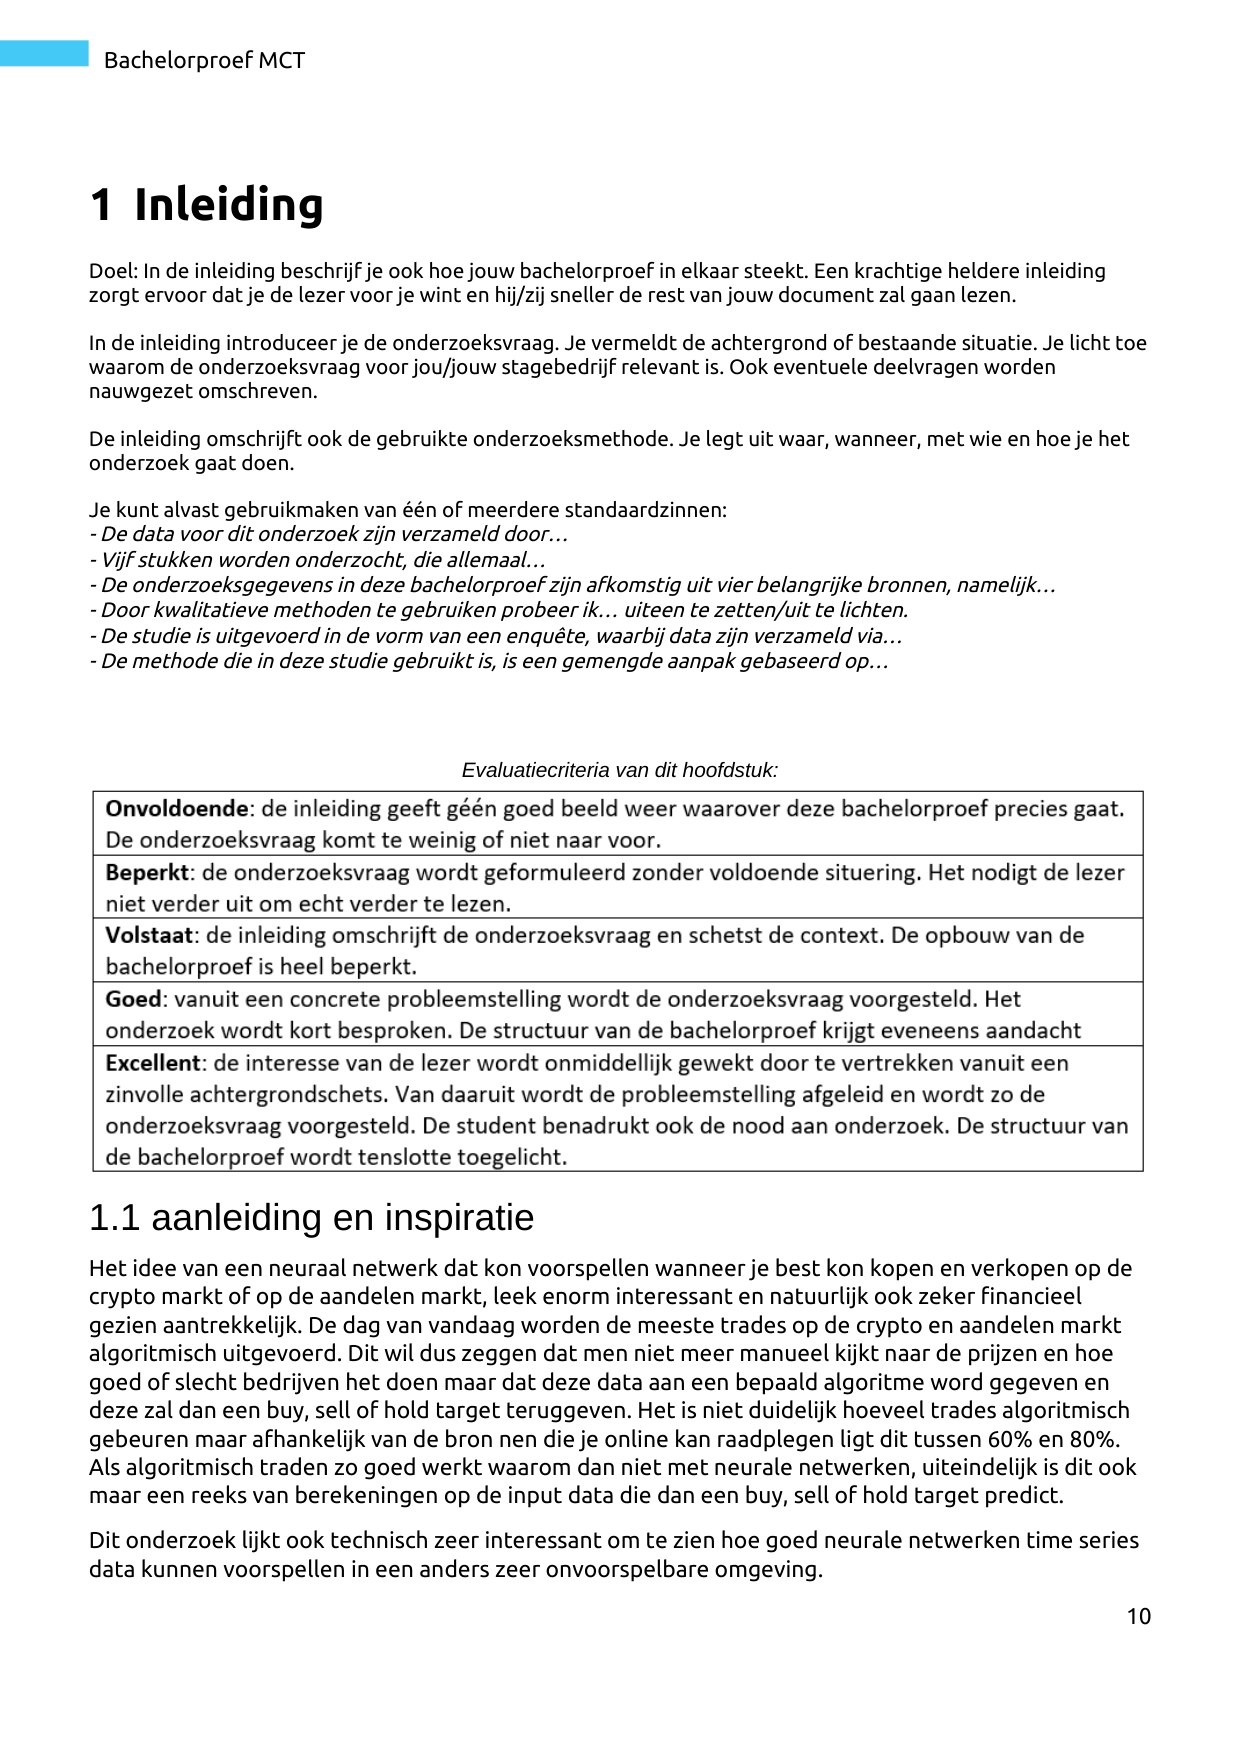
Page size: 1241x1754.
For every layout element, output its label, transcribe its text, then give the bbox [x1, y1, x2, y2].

text - Vijf stukken worden onderzocht, die allemaal… [89, 547, 1152, 571]
text - De onderzoeksgegevens in deze bachelorproef zijn afkomstig uit vier belangrijke bronnen, namelijk… [89, 572, 1152, 596]
text Doel: In de inleiding beschrijf je ook hoe jouw bachelorproef in elkaar steekt. Een krachtige heldere inleiding zorgt ervoor dat je de lezer voor je wint en hij/zij sneller de rest van jouw document zal gaan lezen. [89, 258, 1152, 306]
text In de inleiding introduceer je de onderzoeksvraag. Je vermeldt de achtergrond of bestaande situatie. Je licht toe waarom de onderzoeksvraag voor jou/jouw stagebedrijf relevant is. Ook eventuele deelvragen worden nauwgezet omschreven. [89, 330, 1152, 402]
text Het idee van een neuraal netwerk dat kon voorspellen wanneer je best kon kopen en verkopen op de crypto markt of op de aandelen markt, leek enorm interessant en natuurlijk ook zeker financieel gezien aantrekkelijk. De dag van vandaag worden de meeste trades op de crypto en aandelen markt algoritmisch uitgevoerd. Dit wil dus zeggen dat men niet meer manueel kijkt naar de prijzen en hoe goed of slecht bedrijven het doen maar dat deze data aan een bepaald algoritme word gegeven en deze zal dan een buy, sell of hold target teruggeven. Het is niet duidelijk hoeveel trades algoritmisch gebeuren maar afhankelijk van de bron nen die je online kan raadplegen ligt dit tussen 60% en 80%. Als algoritmisch traden zo goed werkt waarom dan niet met neurale netwerken, uiteindelijk is dit ook maar een reeks van berekeningen op de input data die dan een buy, sell of hold target predict. [89, 1254, 1152, 1508]
picture [88, 785, 1152, 1180]
subtitle Inleiding [89, 177, 1152, 229]
text - De data voor dit onderzoek zijn verzameld door… [89, 522, 1152, 546]
subtitle 1.1 aanleiding en inspiratie [89, 1195, 1152, 1238]
text De inleiding omschrijft ook de gebruikte onderzoeksmethode. Je legt uit waar, wanneer, met wie en hoe je het onderzoek gaat doen. [89, 426, 1152, 474]
text - Door kwalitatieve methoden te gebruiken probeer ik… uiteen te zetten/uit te lichten. [89, 598, 1152, 622]
text - De studie is uitgevoerd in de vorm van een enquête, waarbij data zijn verzameld via… [89, 623, 1152, 647]
text Dit onderzoek lijkt ook technisch zeer interessant om te zien hoe goed neurale netwerken time series data kunnen voorspellen in een anders zeer onvoorspelbare omgeving. [89, 1527, 1152, 1582]
text - De methode die in deze studie gebruikt is, is een gemengde aanpak gebaseerd op… [89, 648, 1152, 672]
subtitle Evaluatiecriteria van dit hoofdstuk: [89, 713, 1152, 785]
text Je kunt alvast gebruikmaken van één of meerdere standaardzinnen: [89, 498, 1152, 522]
